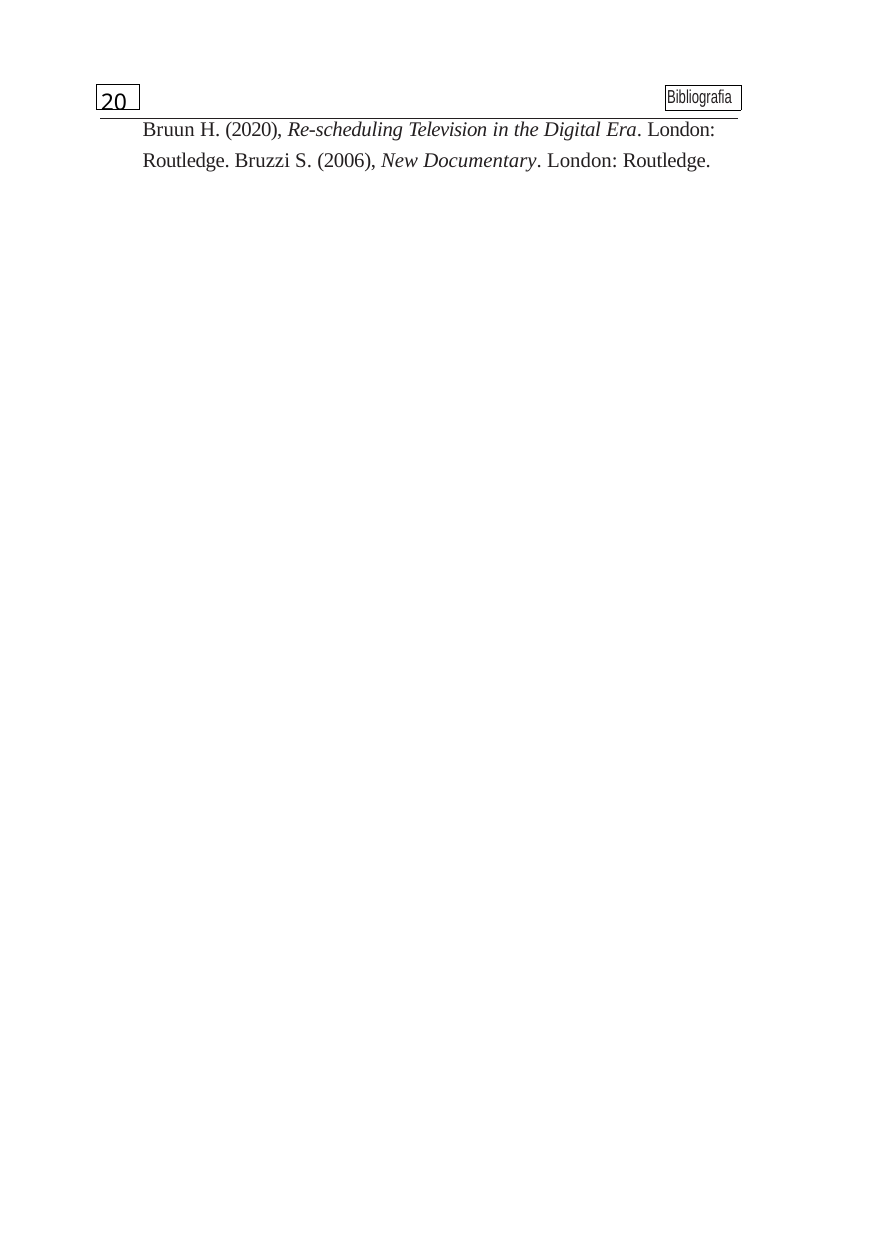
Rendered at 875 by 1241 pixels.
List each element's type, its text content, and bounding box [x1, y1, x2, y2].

text Bruun H. (2020), Re-scheduling Television in the Digital Era. London: Routledge. Bruzzi S. (2006), New Documentary. London: Routledge. [142, 117, 791, 172]
